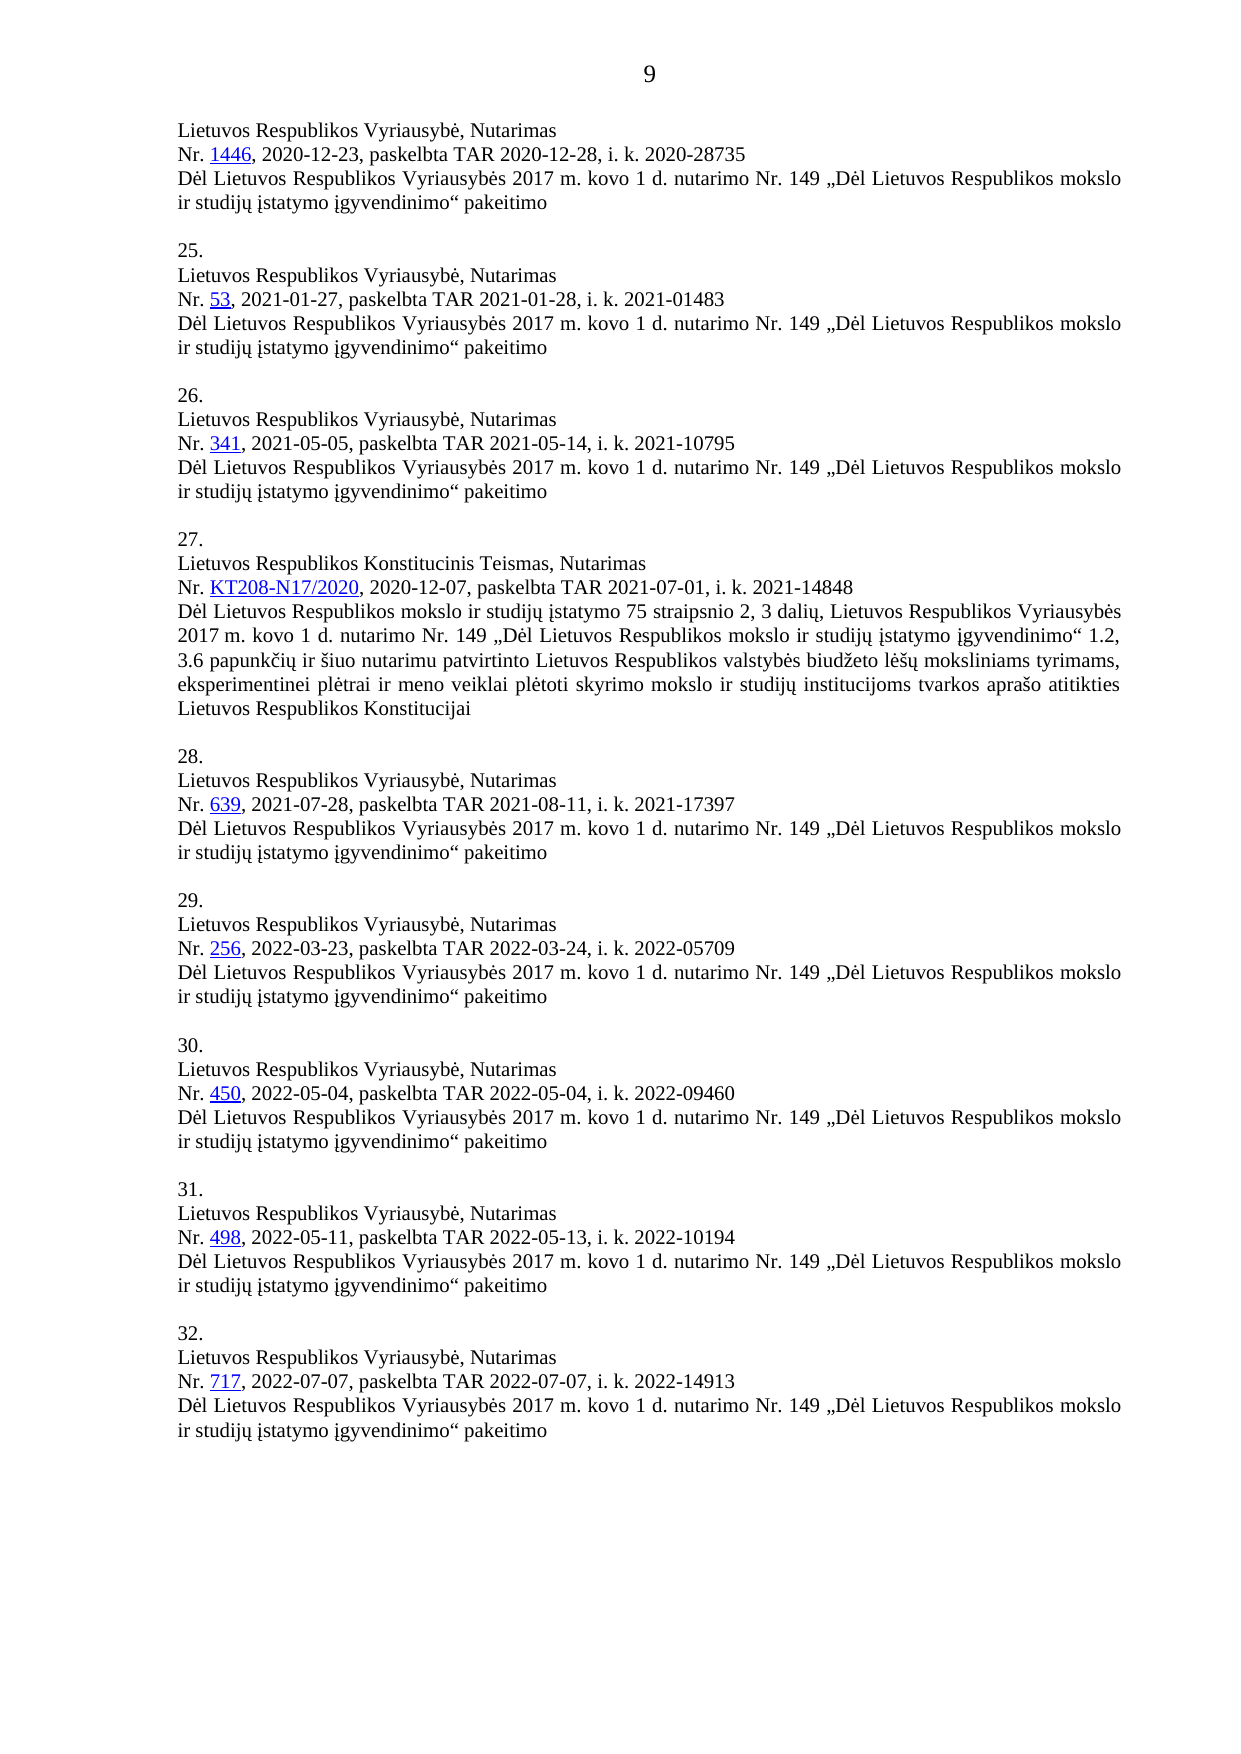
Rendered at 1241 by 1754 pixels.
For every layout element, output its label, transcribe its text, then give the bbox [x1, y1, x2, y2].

text 31. [177, 1177, 1122, 1201]
text Lietuvos Respublikos Vyriausybė, Nutarimas [177, 1057, 1122, 1081]
text 28. [177, 744, 1122, 768]
text Lietuvos Respublikos Vyriausybė, Nutarimas [177, 912, 1122, 936]
text Nr. 717, 2022-07-07, paskelbta TAR 2022-07-07, i. k. 2022-14913 [177, 1369, 1122, 1393]
text Dėl Lietuvos Respublikos Vyriausybės 2017 m. kovo 1 d. nutarimo Nr. 149 „Dėl Lietuvos Respublikos mokslo ir studijų įstatymo įgyvendinimo“ pakeitimo [177, 311, 1122, 359]
text Dėl Lietuvos Respublikos Vyriausybės 2017 m. kovo 1 d. nutarimo Nr. 149 „Dėl Lietuvos Respublikos mokslo ir studijų įstatymo įgyvendinimo“ pakeitimo [177, 1393, 1122, 1442]
text Lietuvos Respublikos Vyriausybė, Nutarimas [177, 768, 1122, 792]
text Dėl Lietuvos Respublikos Vyriausybės 2017 m. kovo 1 d. nutarimo Nr. 149 „Dėl Lietuvos Respublikos mokslo ir studijų įstatymo įgyvendinimo“ pakeitimo [177, 166, 1122, 214]
text Nr. 341, 2021-05-05, paskelbta TAR 2021-05-14, i. k. 2021-10795 [177, 431, 1122, 455]
text Nr. 498, 2022-05-11, paskelbta TAR 2022-05-13, i. k. 2022-10194 [177, 1225, 1122, 1249]
text 25. [177, 238, 1122, 262]
text 26. [177, 383, 1122, 407]
text Nr. 256, 2022-03-23, paskelbta TAR 2022-03-24, i. k. 2022-05709 [177, 936, 1122, 960]
text Dėl Lietuvos Respublikos Vyriausybės 2017 m. kovo 1 d. nutarimo Nr. 149 „Dėl Lietuvos Respublikos mokslo ir studijų įstatymo įgyvendinimo“ pakeitimo [177, 455, 1122, 503]
text Lietuvos Respublikos Vyriausybė, Nutarimas [177, 1201, 1122, 1225]
text 27. [177, 527, 1122, 551]
text Dėl Lietuvos Respublikos Vyriausybės 2017 m. kovo 1 d. nutarimo Nr. 149 „Dėl Lietuvos Respublikos mokslo ir studijų įstatymo įgyvendinimo“ pakeitimo [177, 816, 1122, 864]
text Lietuvos Respublikos Konstitucinis Teismas, Nutarimas [177, 551, 1122, 575]
text Nr. 53, 2021-01-27, paskelbta TAR 2021-01-28, i. k. 2021-01483 [177, 287, 1122, 311]
text Lietuvos Respublikos Vyriausybė, Nutarimas [177, 118, 1122, 142]
text Lietuvos Respublikos Vyriausybė, Nutarimas [177, 407, 1122, 431]
text Dėl Lietuvos Respublikos Vyriausybės 2017 m. kovo 1 d. nutarimo Nr. 149 „Dėl Lietuvos Respublikos mokslo ir studijų įstatymo įgyvendinimo“ pakeitimo [177, 960, 1122, 1008]
text 30. [177, 1032, 1122, 1057]
text Nr. 450, 2022-05-04, paskelbta TAR 2022-05-04, i. k. 2022-09460 [177, 1081, 1122, 1105]
text Nr. KT208-N17/2020, 2020-12-07, paskelbta TAR 2021-07-01, i. k. 2021-14848 [177, 575, 1122, 599]
text Dėl Lietuvos Respublikos mokslo ir studijų įstatymo 75 straipsnio 2, 3 dalių, Lietuvos Respublikos Vyriausybės 2017 m. kovo 1 d. nutarimo Nr. 149 „Dėl Lietuvos Respublikos mokslo ir studijų įstatymo įgyvendinimo“ 1.2, 3.6 papunkčių ir šiuo nutarimu patvirtinto Lietuvos Respublikos valstybės biudžeto lėšų moksliniams tyrimams, eksperimentinei plėtrai ir meno veiklai plėtoti skyrimo mokslo ir studijų institucijoms tvarkos aprašo atitikties Lietuvos Respublikos Konstitucijai [177, 599, 1122, 720]
text Lietuvos Respublikos Vyriausybė, Nutarimas [177, 1345, 1122, 1369]
text 32. [177, 1321, 1122, 1345]
text 29. [177, 888, 1122, 912]
text Nr. 639, 2021-07-28, paskelbta TAR 2021-08-11, i. k. 2021-17397 [177, 792, 1122, 816]
text Dėl Lietuvos Respublikos Vyriausybės 2017 m. kovo 1 d. nutarimo Nr. 149 „Dėl Lietuvos Respublikos mokslo ir studijų įstatymo įgyvendinimo“ pakeitimo [177, 1105, 1122, 1153]
text Lietuvos Respublikos Vyriausybė, Nutarimas [177, 262, 1122, 287]
text Dėl Lietuvos Respublikos Vyriausybės 2017 m. kovo 1 d. nutarimo Nr. 149 „Dėl Lietuvos Respublikos mokslo ir studijų įstatymo įgyvendinimo“ pakeitimo [177, 1249, 1122, 1297]
text Nr. 1446, 2020-12-23, paskelbta TAR 2020-12-28, i. k. 2020-28735 [177, 142, 1122, 166]
